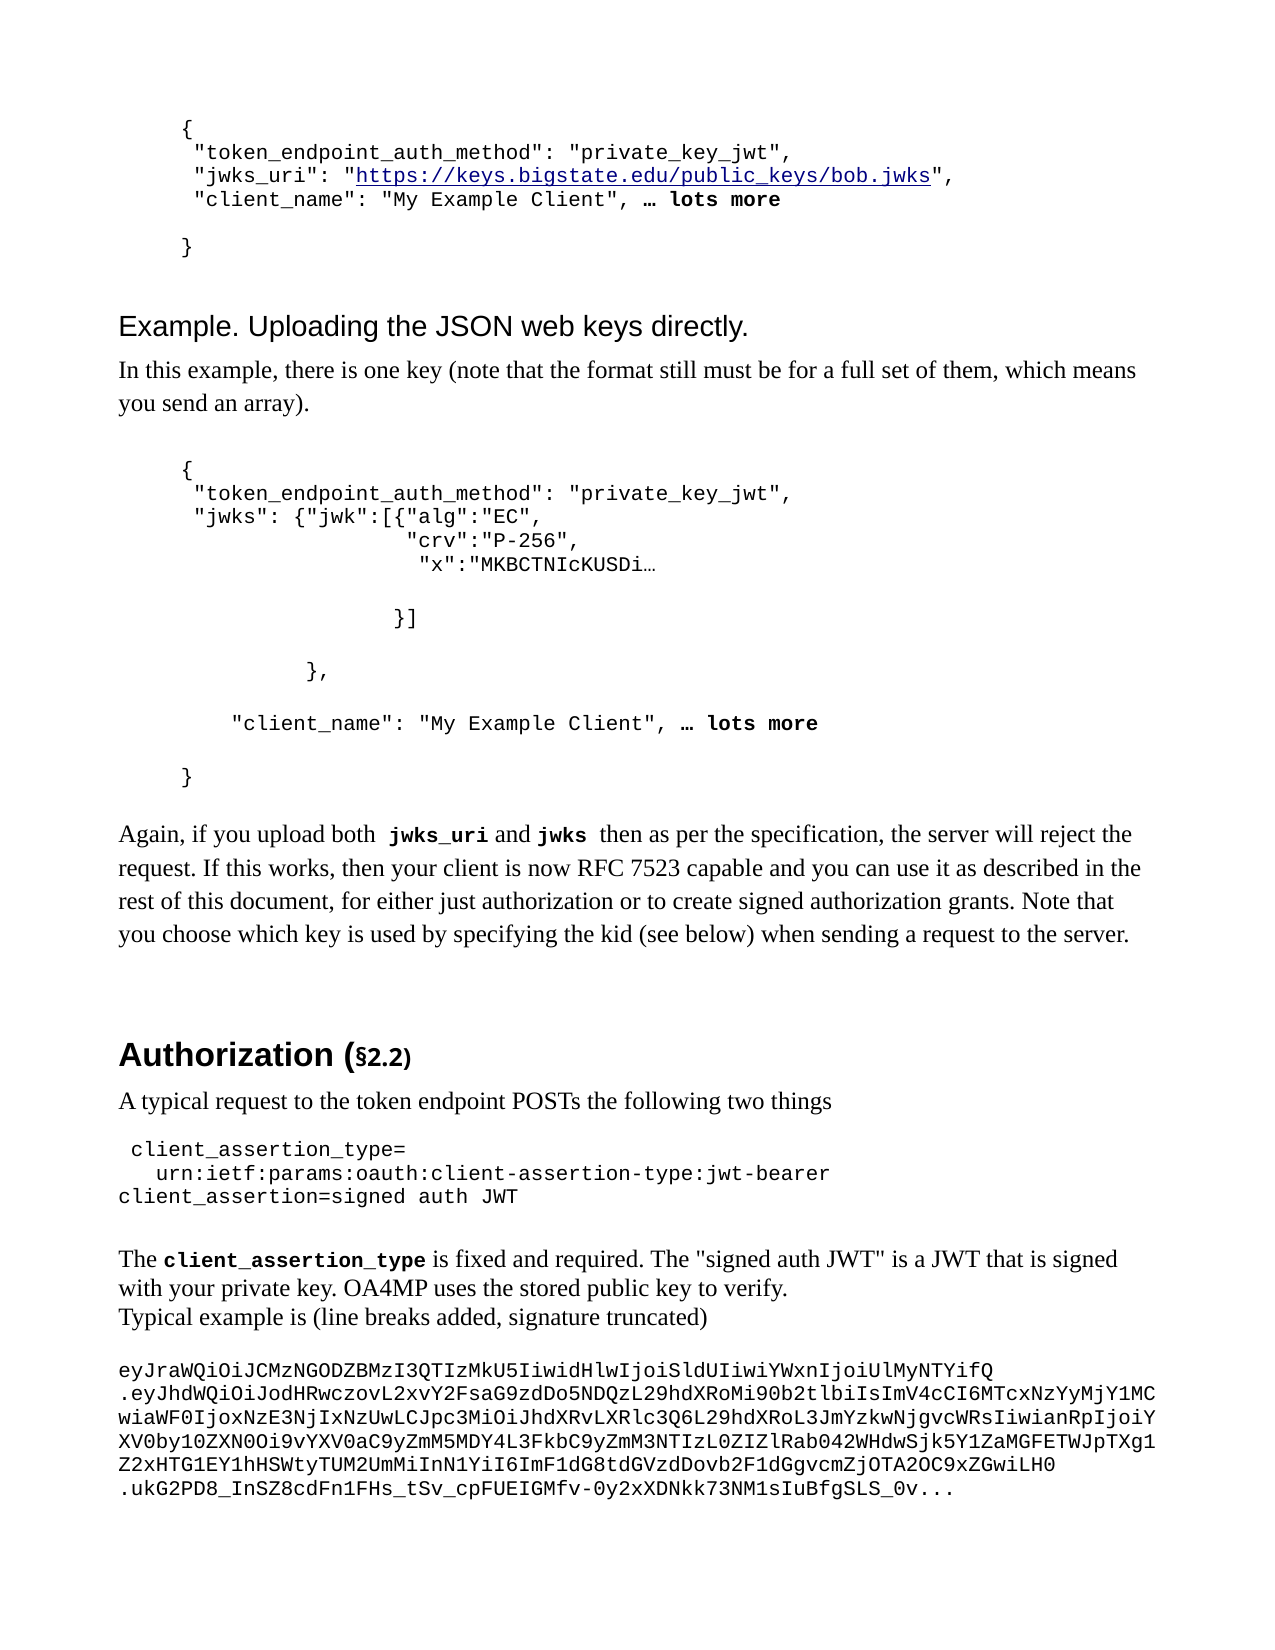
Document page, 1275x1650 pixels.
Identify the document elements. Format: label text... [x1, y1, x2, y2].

text "jwks_uri": "https://keys.bigstate.edu/public_keys/bob.jwks", [118, 165, 1157, 189]
text client_assertion_type= urn:ietf:params:oauth:client-assertion-type:jwt-bearer [118, 1115, 1157, 1186]
text The client_assertion_type is fixed and required. The "signed auth JWT" is a JWT that is signed with your private key. OA4MP uses the stored public key to verify. [118, 1244, 1157, 1302]
text "jwks": {"jwk":[{"alg":"EC", [118, 506, 1157, 530]
subtitle Example. Uploading the JSON web keys directly. [118, 309, 1157, 342]
text }] [118, 607, 1157, 630]
text "client_name": "My Example Client", … lots more [118, 713, 1157, 737]
text } [118, 236, 1157, 260]
text "token_endpoint_auth_method": "private_key_jwt", [118, 483, 1157, 506]
text { [118, 118, 1157, 142]
text eyJraWQiOiJCMzNGODZBMzI3QTIzMkU5IiwidHlwIjoiSldUIiwiYWxnIjoiUlMyNTYifQ [118, 1360, 1157, 1383]
text .ukG2PD8_InSZ8cdFn1FHs_tSv_cpFUEIGMfv-0y2xXDNkk73NM1sIuBfgSLS_0v... [118, 1478, 1157, 1502]
text Again, if you upload both jwks_uri and jwks then as per the specification, the server will reject the request. If this works, then your client is now RFC 7523 capable and you can use it as described in the rest of this document, for either just authorization or to create signed authorization grants. Note that you choose which key is used by specifying the kid (see below) when sending a request to the server. [118, 819, 1157, 948]
text "x":"MKBCTNIcKUSDi… [118, 553, 1157, 577]
text { [118, 459, 1157, 483]
text In this example, there is one key (note that the format still must be for a full set of them, which means you send an array). [118, 355, 1157, 416]
text Typical example is (line breaks added, signature truncated) [118, 1302, 1157, 1331]
text "token_endpoint_auth_method": "private_key_jwt", [118, 142, 1157, 165]
text } [118, 766, 1157, 790]
text client_assertion=signed auth JWT [118, 1186, 1157, 1210]
text "crv":"P-256", [118, 530, 1157, 553]
subtitle Authorization (§2.2) [118, 1035, 1157, 1074]
text A typical request to the token endpoint POSTs the following two things [118, 1086, 1157, 1115]
text .eyJhdWQiOiJodHRwczovL2xvY2FsaG9zdDo5NDQzL29hdXRoMi90b2tlbiIsImV4cCI6MTcxNzYyMjY1MCwiaWF0IjoxNzE3NjIxNzUwLCJpc3MiOiJhdXRvLXRlc3Q6L29hdXRoL3JmYzkwNjgvcWRsIiwianRpIjoiYXV0by10ZXN0Oi9vYXV0aC9yZmM5MDY4L3FkbC9yZmM3NTIzL0ZIZlRab042WHdwSjk5Y1ZaMGFETWJpTXg1Z2xHTG1EY1hHSWtyTUM2UmMiInN1YiI6ImF1dG8tdGVzdDovb2F1dGgvcmZjOTA2OC9xZGwiLH0 [118, 1383, 1157, 1478]
text }, [118, 660, 1157, 683]
text "client_name": "My Example Client", … lots more [118, 189, 1157, 213]
